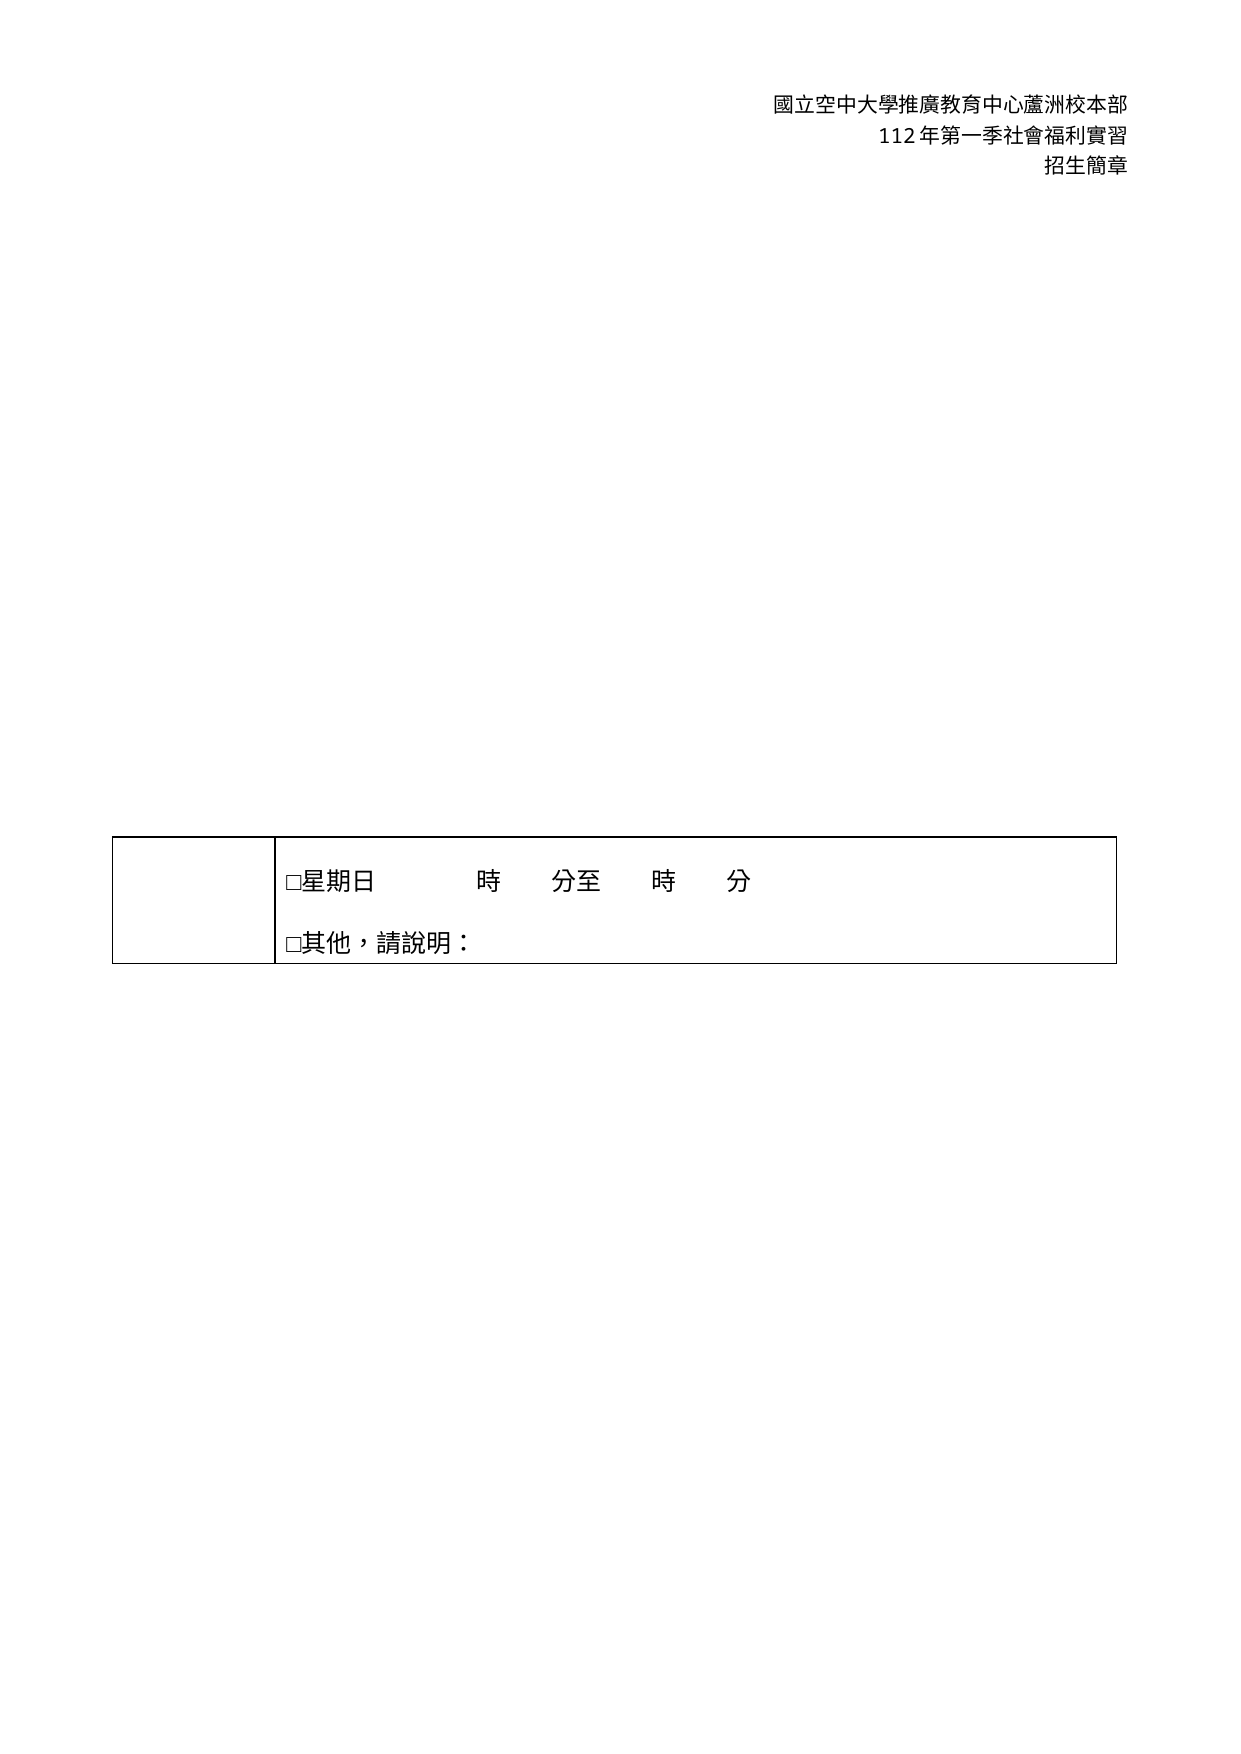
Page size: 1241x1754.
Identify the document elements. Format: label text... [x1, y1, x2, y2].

table_cell [113, 838, 274, 962]
table_cell □星期日 時 分至 時 分 □其他，請說明： [276, 838, 1116, 962]
